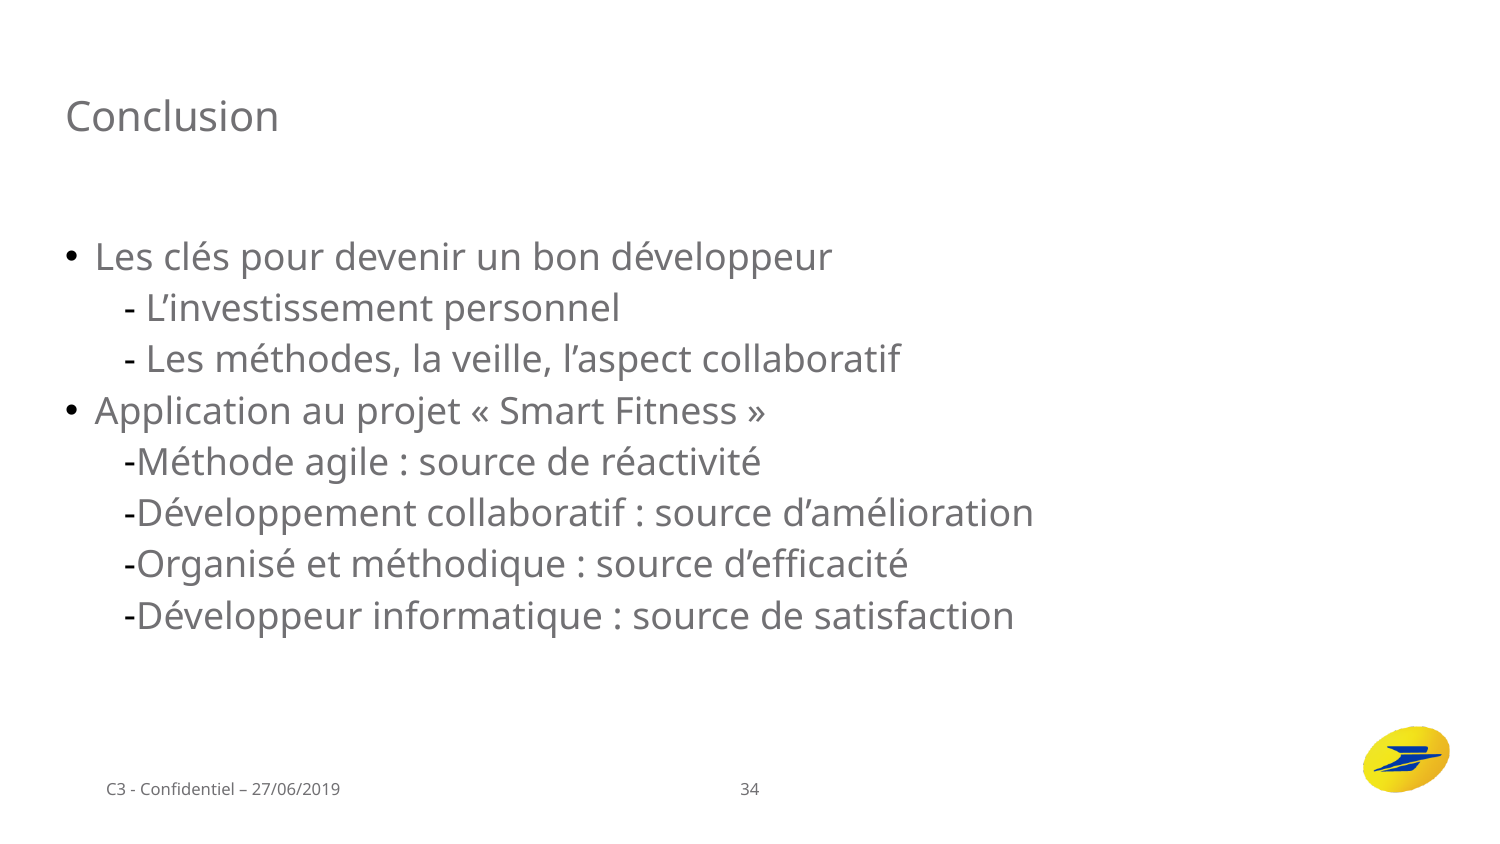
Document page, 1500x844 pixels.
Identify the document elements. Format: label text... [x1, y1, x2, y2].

title Conclusion [64, 89, 1436, 169]
list Les clés pour devenir un bon développeur L’investissement personnel Les méthodes, la veille, l’aspect collaboratif Application au projet « Smart Fitness » Méthode agile : source de réactivité Développement collaboratif : source d’amélioration Organisé et méthodique : source d’efficacité Développeur informatique : source de satisfaction [64, 232, 1436, 718]
picture [1346, 702, 1465, 821]
